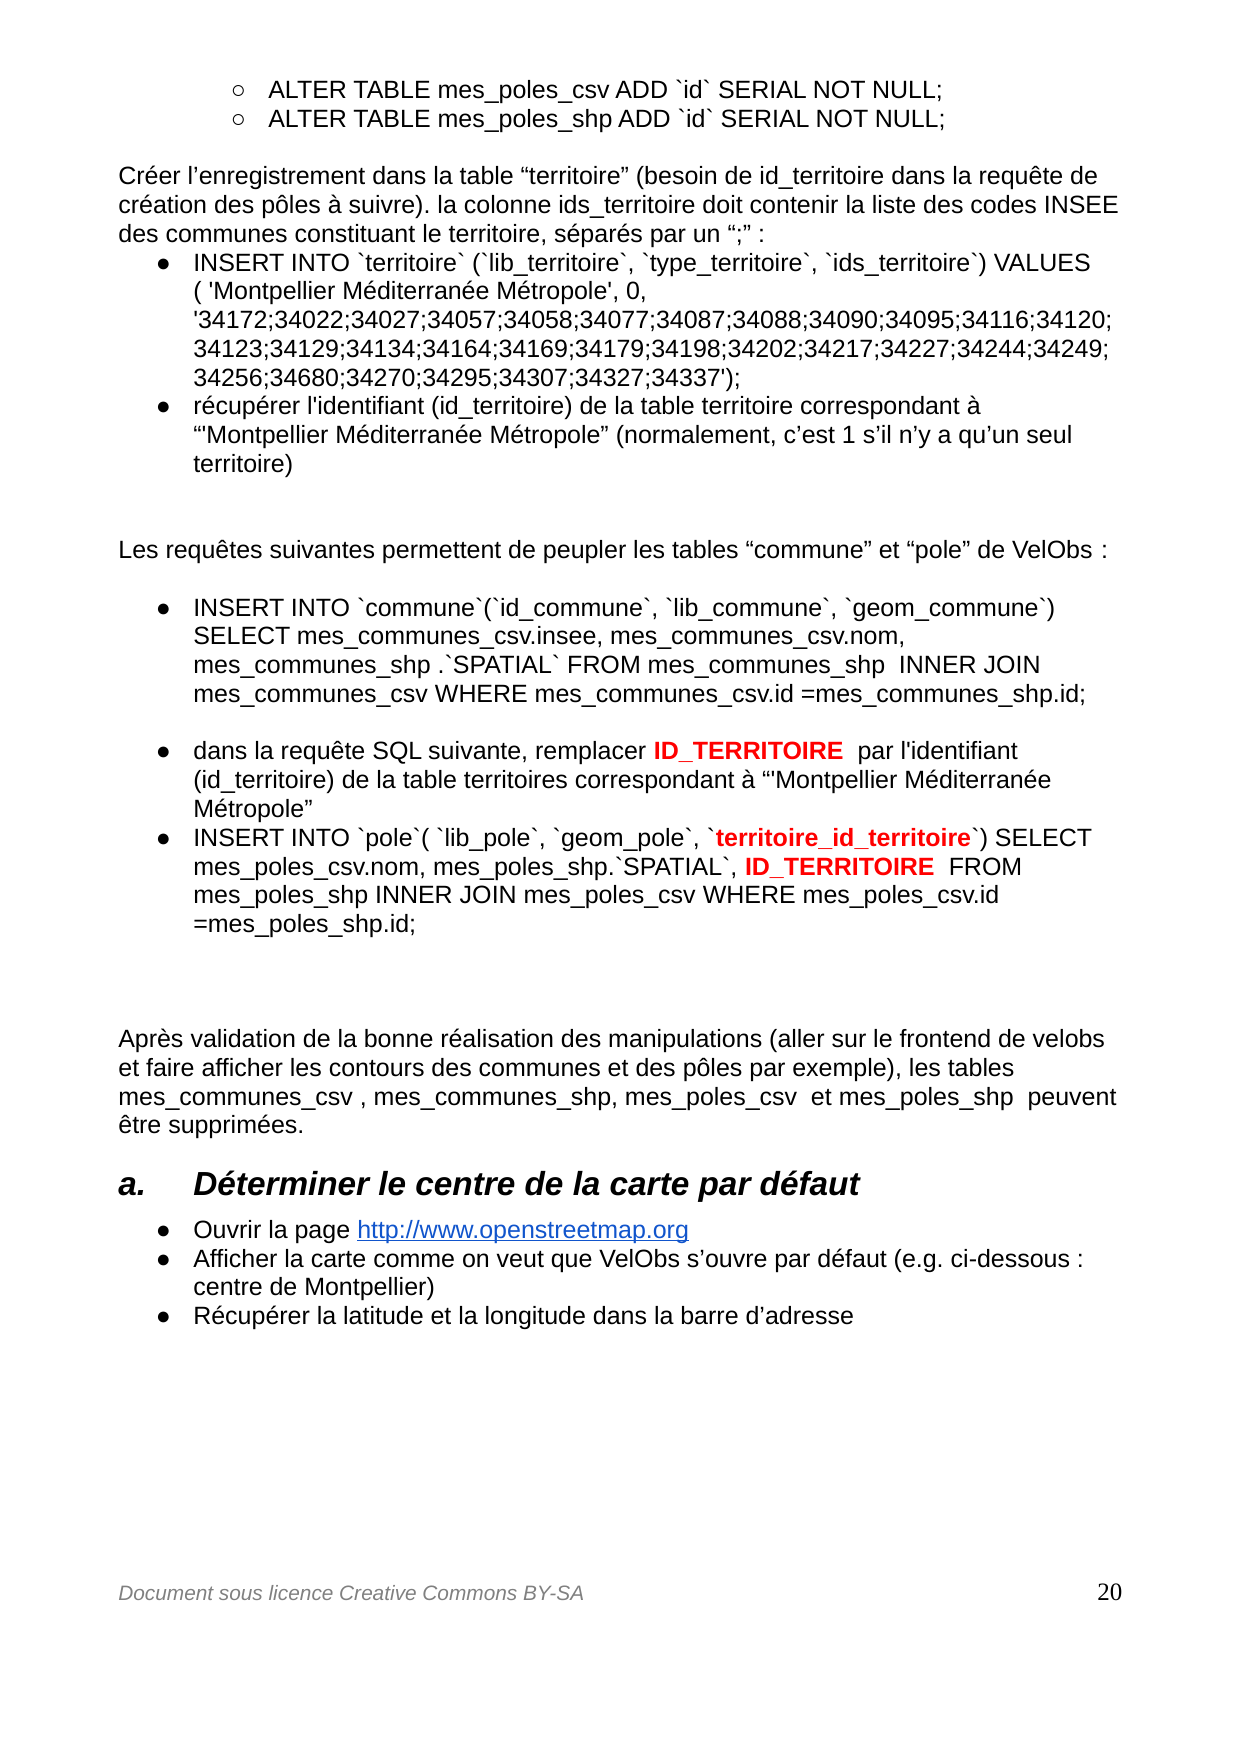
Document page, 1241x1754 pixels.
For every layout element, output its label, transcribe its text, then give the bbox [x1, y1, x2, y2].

subtitle Déterminer le centre de la carte par défaut [118, 1164, 1122, 1202]
list ALTER TABLE mes_poles_shp ADD `id` SERIAL NOT NULL; [231, 104, 1122, 132]
list dans la requête SQL suivante, remplacer ID_TERRITOIRE par l'identifiant (id_territoire) de la table territoires correspondant à “'Montpellier Méditerranée Métropole” [156, 736, 1122, 823]
list INSERT INTO `territoire` (`lib_territoire`, `type_territoire`, `ids_territoire`) VALUES ( 'Montpellier Méditerranée Métropole', 0, '34172;34022;34027;34057;34058;34077;34087;34088;34090;34095;34116;34120;34123;34129;34134;34164;34169;34179;34198;34202;34217;34227;34244;34249;34256;34680;34270;34295;34307;34327;34337'); [156, 247, 1122, 391]
list Ouvrir la page http://www.openstreetmap.org [156, 1215, 1122, 1244]
text Après validation de la bonne réalisation des manipulations (aller sur le frontend de velobs et faire afficher les contours des communes et des pôles par exemple), les tables mes_communes_csv , mes_communes_shp, mes_poles_csv et mes_poles_shp peuvent être supprimées. [118, 1024, 1122, 1139]
text Les requêtes suivantes permettent de peupler les tables “commune” et “pole” de VelObs : [118, 535, 1122, 564]
list récupérer l'identifiant (id_territoire) de la table territoire correspondant à “'Montpellier Méditerranée Métropole” (normalement, c’est 1 s’il n’y a qu’un seul territoire) [156, 391, 1122, 477]
list Afficher la carte comme on veut que VelObs s’ouvre par défaut (e.g. ci-dessous : centre de Montpellier) [156, 1244, 1122, 1301]
text Créer l’enregistrement dans la table “territoire” (besoin de id_territoire dans la requête de création des pôles à suivre). la colonne ids_territoire doit contenir la liste des codes INSEE des communes constituant le territoire, séparés par un “;” : [118, 161, 1122, 247]
list INSERT INTO `commune`(`id_commune`, `lib_commune`, `geom_commune`) SELECT mes_communes_csv.insee, mes_communes_csv.nom, mes_communes_shp .`SPATIAL` FROM mes_communes_shp INNER JOIN mes_communes_csv WHERE mes_communes_csv.id =mes_communes_shp.id; [156, 592, 1122, 707]
list Récupérer la latitude et la longitude dans la barre d’adresse [156, 1301, 1122, 1330]
list ALTER TABLE mes_poles_csv ADD `id` SERIAL NOT NULL; [231, 75, 1122, 104]
list INSERT INTO `pole`( `lib_pole`, `geom_pole`, `territoire_id_territoire`) SELECT mes_poles_csv.nom, mes_poles_shp.`SPATIAL`, ID_TERRITOIRE FROM mes_poles_shp INNER JOIN mes_poles_csv WHERE mes_poles_csv.id =mes_poles_shp.id; [156, 823, 1122, 938]
